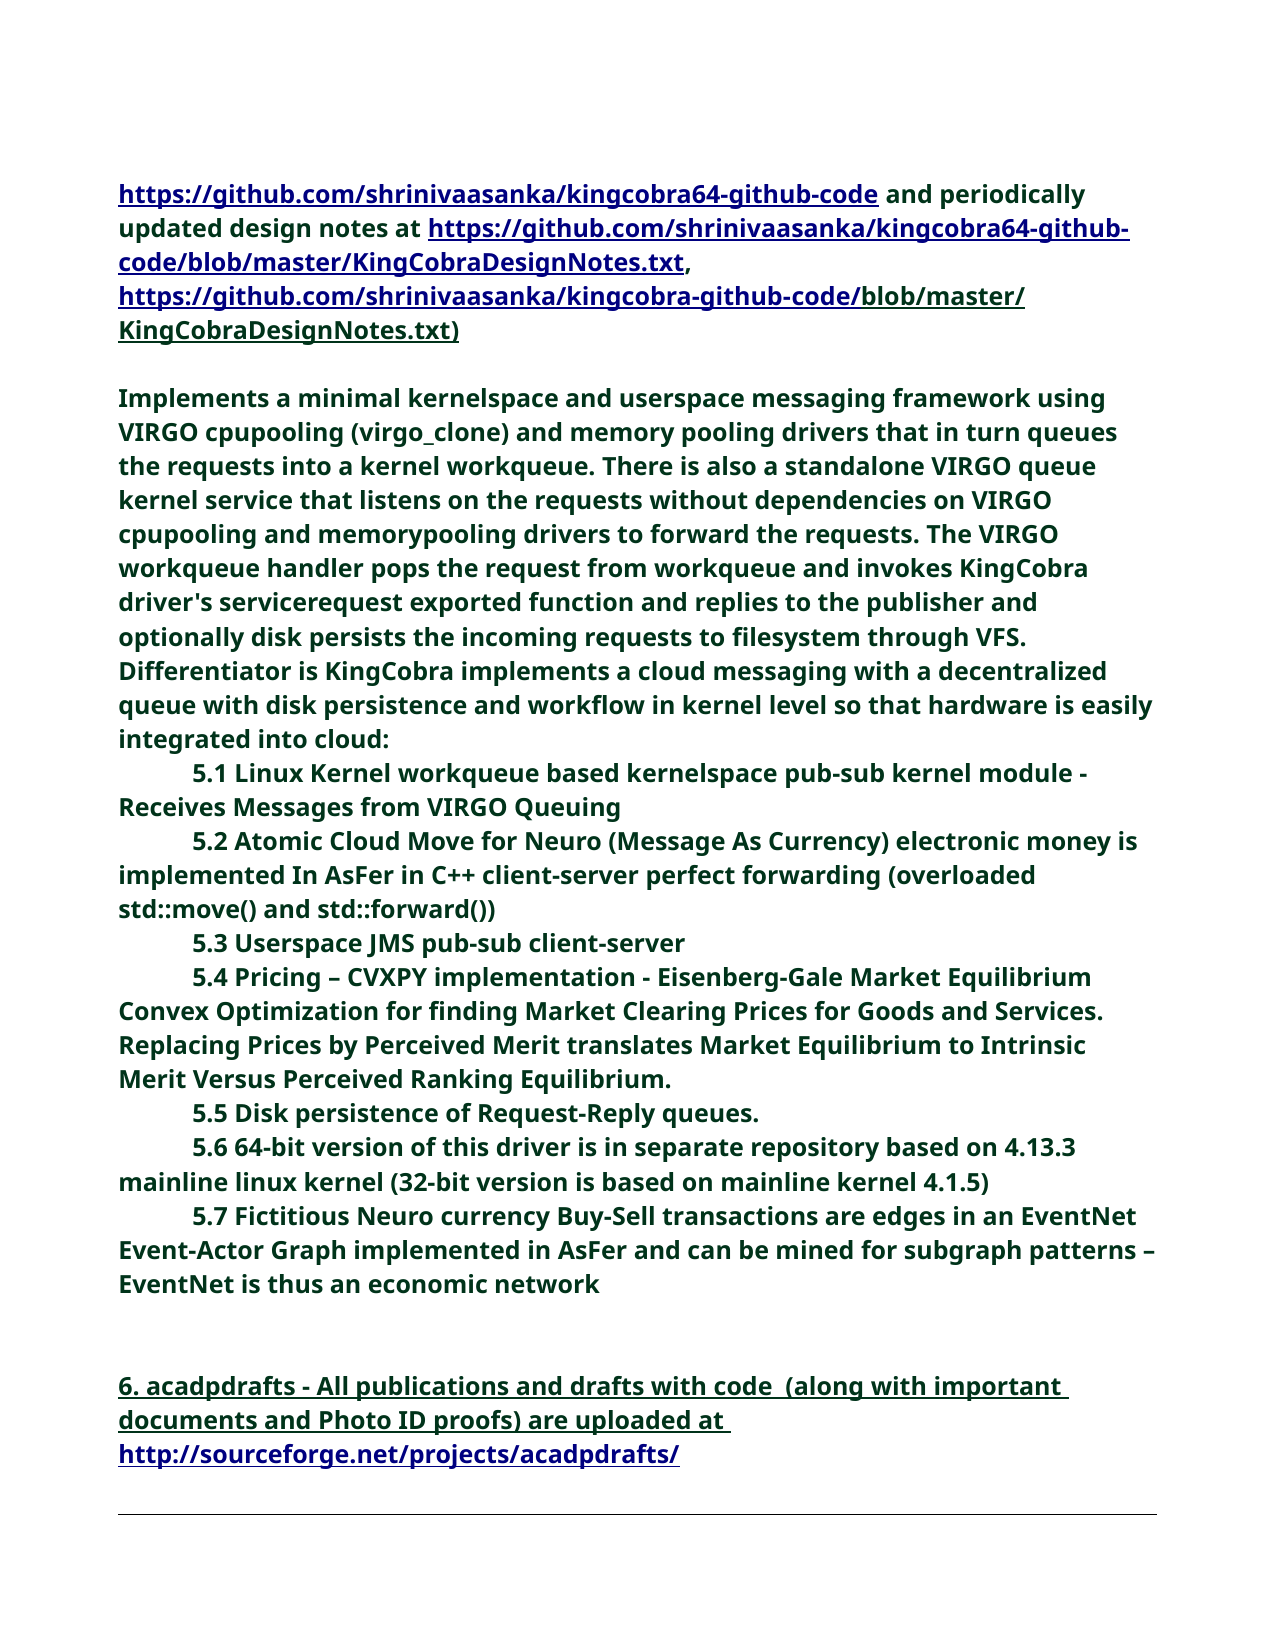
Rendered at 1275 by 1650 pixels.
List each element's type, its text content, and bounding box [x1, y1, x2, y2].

text 5.4 Pricing – CVXPY implementation - Eisenberg-Gale Market Equilibrium Convex Optimization for finding Market Clearing Prices for Goods and Services. Replacing Prices by Perceived Merit translates Market Equilibrium to Intrinsic Merit Versus Perceived Ranking Equilibrium. [118, 960, 1157, 1096]
text 6. acadpdrafts - All publications and drafts with code (along with important documents and Photo ID proofs) are uploaded at http://sourceforge.net/projects/acadpdrafts/ [118, 1368, 1157, 1471]
text 5.6 64-bit version of this driver is in separate repository based on 4.13.3 mainline linux kernel (32-bit version is based on mainline kernel 4.1.5) [118, 1130, 1157, 1198]
text 5.1 Linux Kernel workqueue based kernelspace pub-sub kernel module - Receives Messages from VIRGO Queuing [118, 755, 1157, 823]
text 5.7 Fictitious Neuro currency Buy-Sell transactions are edges in an EventNet Event-Actor Graph implemented in AsFer and can be mined for subgraph patterns – EventNet is thus an economic network [118, 1198, 1157, 1300]
text 5.5 Disk persistence of Request-Reply queues. [118, 1096, 1157, 1130]
text 5.3 Userspace JMS pub-sub client-server [118, 926, 1157, 960]
text 5.2 Atomic Cloud Move for Neuro (Message As Currency) electronic money is implemented In AsFer in C++ client-server perfect forwarding (overloaded std::move() and std::forward()) [118, 823, 1157, 926]
text Implements a minimal kernelspace and userspace messaging framework using VIRGO cpupooling (virgo_clone) and memory pooling drivers that in turn queues the requests into a kernel workqueue. There is also a standalone VIRGO queue kernel service that listens on the requests without dependencies on VIRGO cpupooling and memorypooling drivers to forward the requests. The VIRGO workqueue handler pops the request from workqueue and invokes KingCobra driver's servicerequest exported function and replies to the publisher and optionally disk persists the incoming requests to filesystem through VFS. Differentiator is KingCobra implements a cloud messaging with a decentralized queue with disk persistence and workflow in kernel level so that hardware is easily integrated into cloud: [118, 381, 1157, 755]
text https://github.com/shrinivaasanka/kingcobra64-github-code and periodically updated design notes at https://github.com/shrinivaasanka/kingcobra64-github-code/blob/master/KingCobraDesignNotes.txt, https://github.com/shrinivaasanka/kingcobra-github-code/blob/master/KingCobraDesignNotes.txt) [118, 176, 1157, 347]
